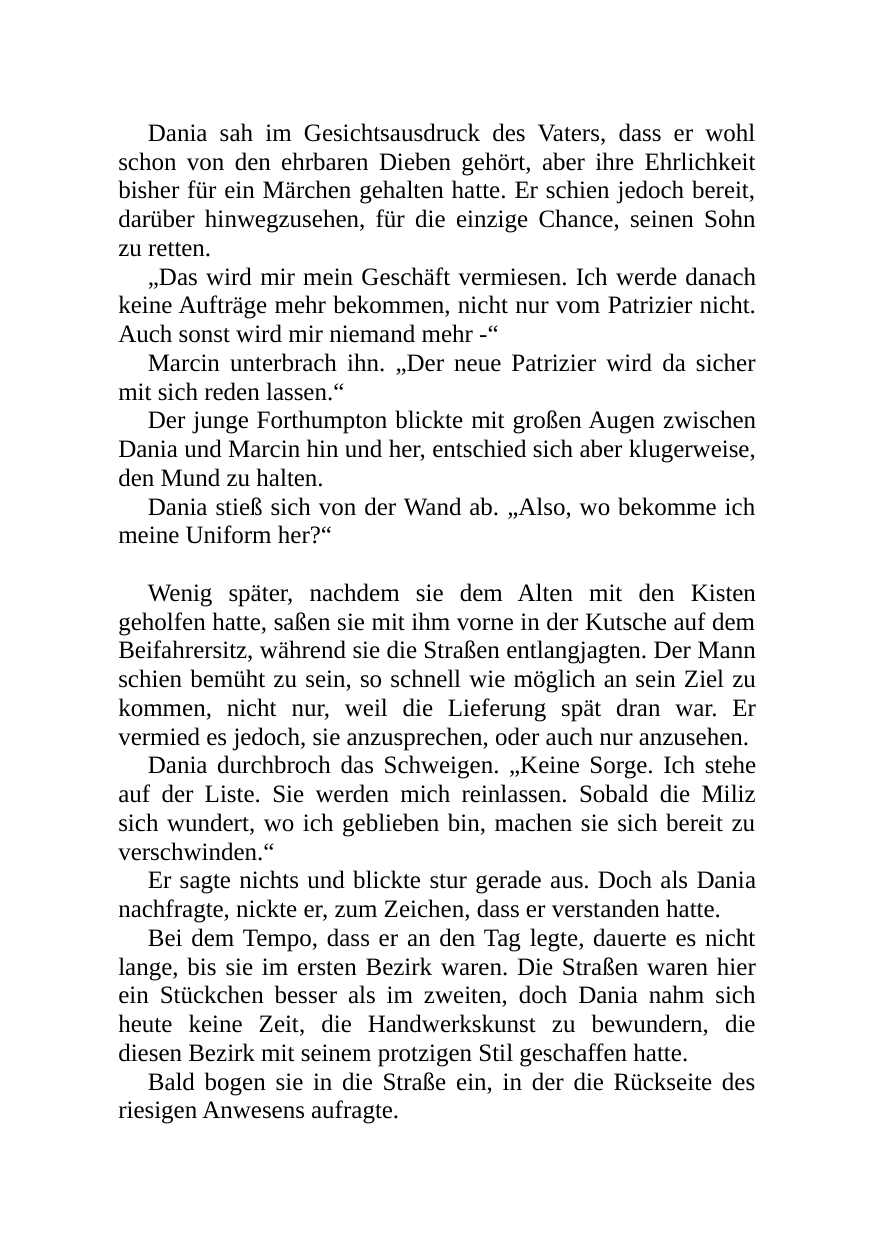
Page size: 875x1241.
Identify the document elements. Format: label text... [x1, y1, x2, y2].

text Dania durchbroch das Schweigen. „Keine Sorge. Ich stehe auf der Liste. Sie werden mich reinlassen. Sobald die Miliz sich wundert, wo ich geblieben bin, machen sie sich bereit zu verschwinden.“ [118, 751, 756, 866]
text Dania sah im Gesichtsausdruck des Vaters, dass er wohl schon von den ehrbaren Dieben gehört, aber ihre Ehrlichkeit bisher für ein Märchen gehalten hatte. Er schien jedoch bereit, darüber hinwegzusehen, für die einzige Chance, seinen Sohn zu retten. [118, 118, 756, 262]
text Dania stieß sich von der Wand ab. „Also, wo bekomme ich meine Uniform her?“ [118, 492, 756, 549]
text Wenig später, nachdem sie dem Alten mit den Kisten geholfen hatte, saßen sie mit ihm vorne in der Kutsche auf dem Beifahrersitz, während sie die Straßen entlangjagten. Der Mann schien bemüht zu sein, so schnell wie möglich an sein Ziel zu kommen, nicht nur, weil die Lieferung spät dran war. Er vermied es jedoch, sie anzusprechen, oder auch nur anzusehen. [118, 578, 756, 751]
text Er sagte nichts und blickte stur gerade aus. Doch als Dania nachfragte, nickte er, zum Zeichen, dass er verstanden hatte. [118, 866, 756, 923]
text Bei dem Tempo, dass er an den Tag legte, dauerte es nicht lange, bis sie im ersten Bezirk waren. Die Straßen waren hier ein Stückchen besser als im zweiten, doch Dania nahm sich heute keine Zeit, die Handwerkskunst zu bewundern, die diesen Bezirk mit seinem protzigen Stil geschaffen hatte. [118, 923, 756, 1067]
text Marcin unterbrach ihn. „Der neue Patrizier wird da sicher mit sich reden lassen.“ [118, 348, 756, 406]
text „Das wird mir mein Geschäft vermiesen. Ich werde danach keine Aufträge mehr bekommen, nicht nur vom Patrizier nicht. Auch sonst wird mir niemand mehr -“ [118, 262, 756, 348]
text Bald bogen sie in die Straße ein, in der die Rückseite des riesigen Anwesens aufragte. [118, 1067, 756, 1124]
text Der junge Forthumpton blickte mit großen Augen zwischen Dania und Marcin hin und her, entschied sich aber klugerweise, den Mund zu halten. [118, 406, 756, 492]
